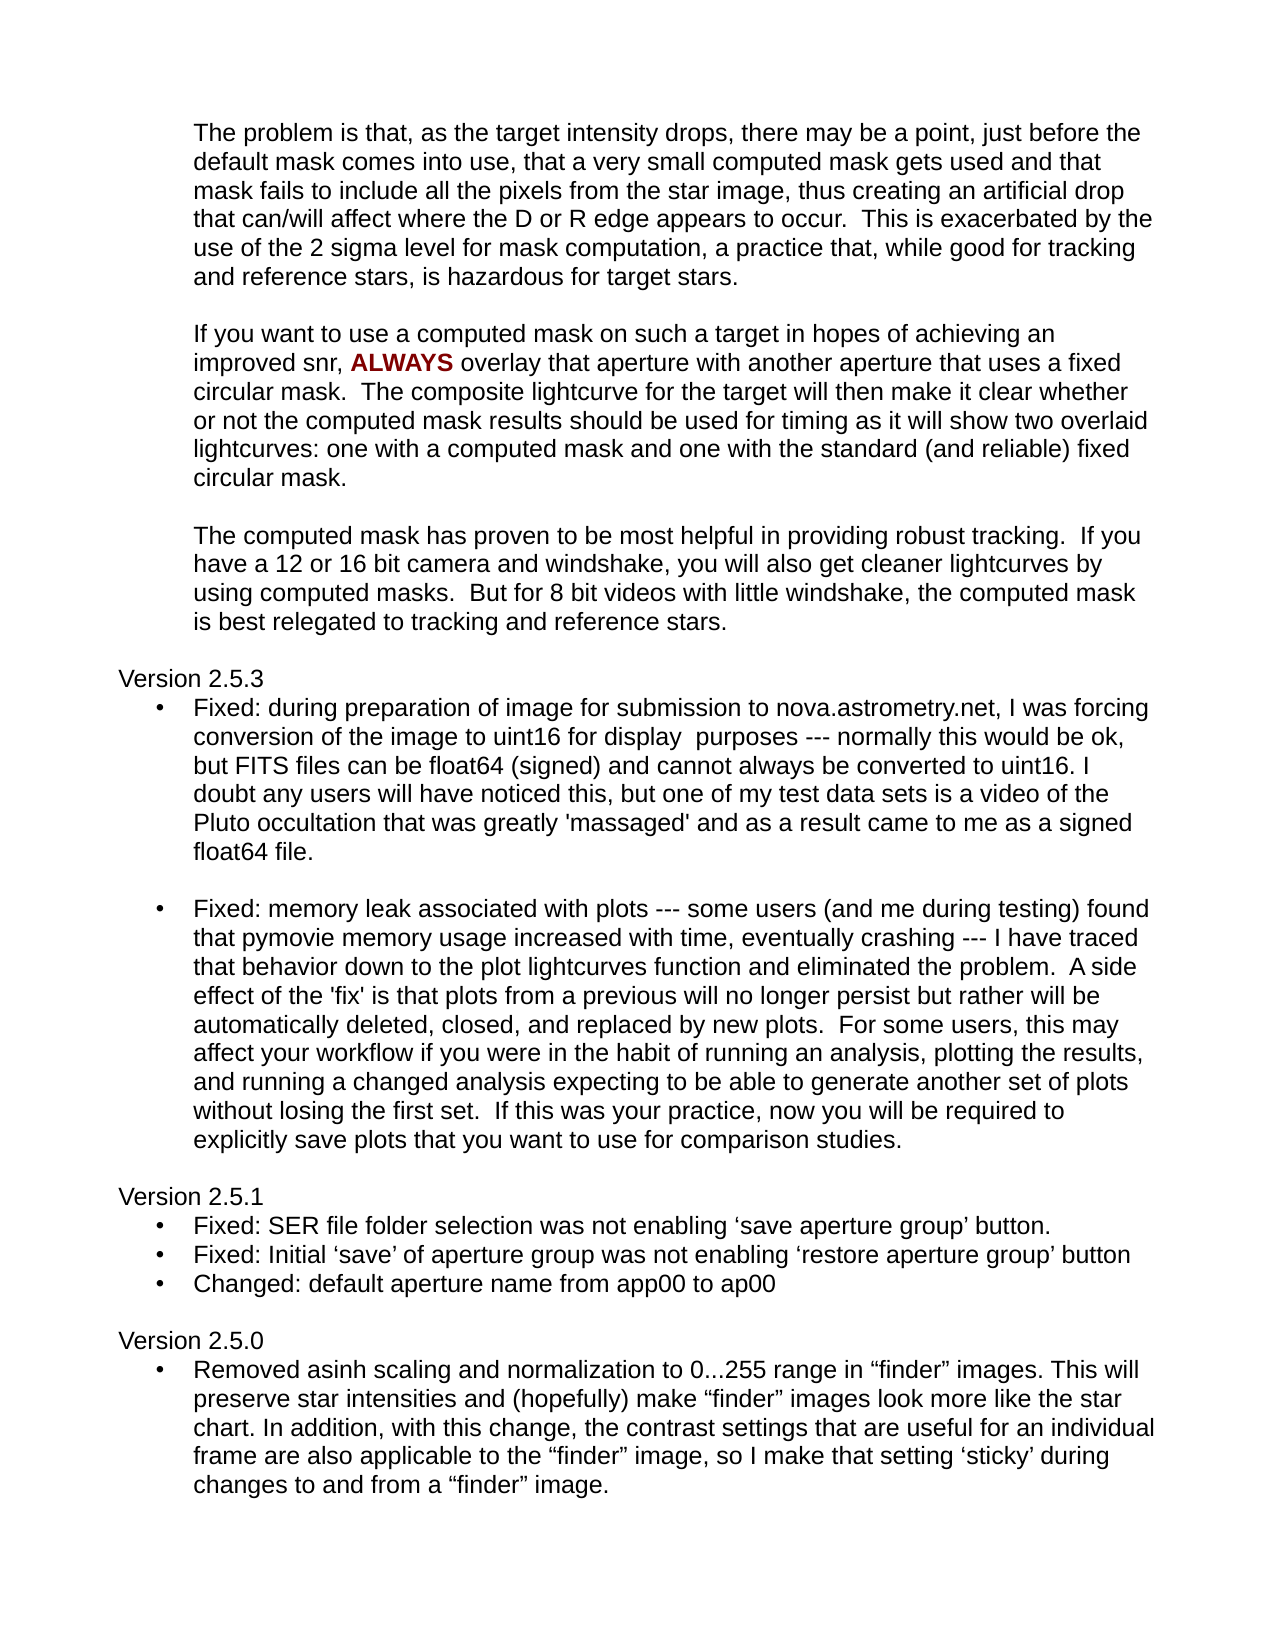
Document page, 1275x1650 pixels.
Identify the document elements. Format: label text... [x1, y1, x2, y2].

list The problem is that, as the target intensity drops, there may be a point, just before the default mask comes into use, that a very small computed mask gets used and that mask fails to include all the pixels from the star image, thus creating an artificial drop that can/will affect where the D or R edge appears to occur. This is exacerbated by the use of the 2 sigma level for mask computation, a practice that, while good for tracking and reference stars, is hazardous for target stars. If you want to use a computed mask on such a target in hopes of achieving an improved snr, ALWAYS overlay that aperture with another aperture that uses a fixed circular mask. The composite lightcurve for the target will then make it clear whether or not the computed mask results should be used for timing as it will show two overlaid lightcurves: one with a computed mask and one with the standard (and reliable) fixed circular mask. The computed mask has proven to be most helpful in providing robust tracking. If you have a 12 or 16 bit camera and windshake, you will also get cleaner lightcurves by using computed masks. But for 8 bit videos with little windshake, the computed mask is best relegated to tracking and reference stars. [156, 118, 1157, 664]
text Version 2.5.0 [118, 1326, 1157, 1355]
list Removed asinh scaling and normalization to 0...255 range in “finder” images. This will preserve star intensities and (hopefully) make “finder” images look more like the star chart. In addition, with this change, the contrast settings that are useful for an individual frame are also applicable to the “finder” image, so I make that setting ‘sticky’ during changes to and from a “finder” image. [156, 1355, 1157, 1527]
list Fixed: memory leak associated with plots --- some users (and me during testing) found that pymovie memory usage increased with time, eventually crashing --- I have traced that behavior down to the plot lightcurves function and eliminated the problem. A side effect of the 'fix' is that plots from a previous will no longer persist but rather will be automatically deleted, closed, and replaced by new plots. For some users, this may affect your workflow if you were in the habit of running an analysis, plotting the results, and running a changed analysis expecting to be able to generate another set of plots without losing the first set. If this was your practice, now you will be required to explicitly save plots that you want to use for comparison studies. [156, 894, 1157, 1182]
text Version 2.5.1 [118, 1182, 1157, 1211]
list Fixed: during preparation of image for submission to nova.astrometry.net, I was forcing conversion of the image to uint16 for display purposes --- normally this would be ok, but FITS files can be float64 (signed) and cannot always be converted to uint16. I doubt any users will have noticed this, but one of my test data sets is a video of the Pluto occultation that was greatly 'massaged' and as a result came to me as a signed float64 file. [156, 693, 1157, 894]
list Fixed: SER file folder selection was not enabling ‘save aperture group’ button. [156, 1211, 1157, 1240]
list Changed: default aperture name from app00 to ap00 [156, 1268, 1157, 1326]
text Version 2.5.3 [118, 664, 1157, 693]
list Fixed: Initial ‘save’ of aperture group was not enabling ‘restore aperture group’ button [156, 1240, 1157, 1268]
